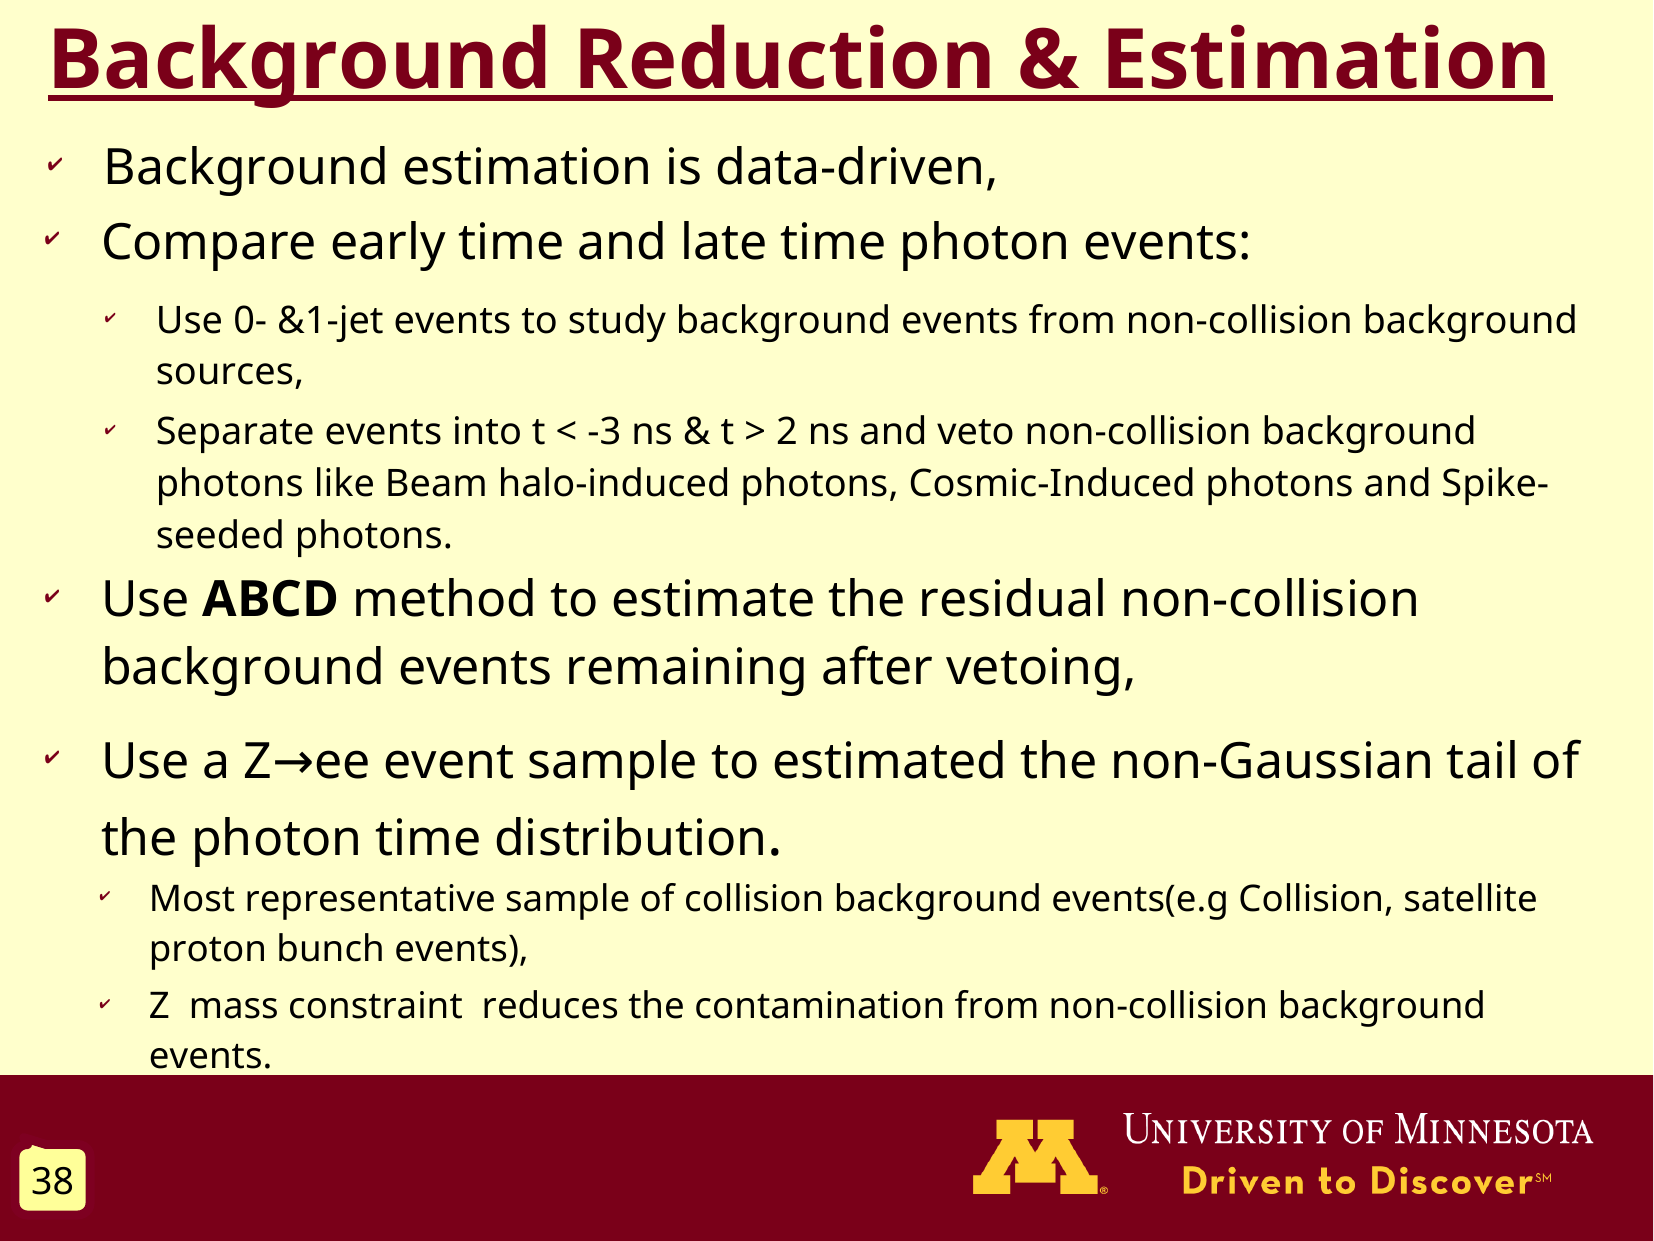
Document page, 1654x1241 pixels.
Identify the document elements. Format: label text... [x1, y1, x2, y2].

picture [0, 1075, 1654, 1241]
list Background estimation is data-driven, [33, 123, 1653, 223]
list Use ABCD method to estimate the residual non-collision background events remaining after vetoing, [30, 555, 1576, 716]
list Compare early time and late time photon events: [30, 201, 1606, 307]
list Use a Z→ee event sample to estimated the non-Gaussian tail of the photon time distribution. [30, 716, 1653, 886]
list Most representative sample of collision background events(e.g Collision, satellite proton bunch events), Z mass constraint reduces the contamination from non-collision background events. [84, 864, 1633, 1090]
title Background Reduction & Estimation [33, 0, 1639, 123]
list Use 0- &1-jet events to study background events from non-collision background sources, Separate events into t < -3 ns & t > 2 ns and veto non-collision background photons like Beam halo-induced photons, Cosmic-Induced photons and Spike-seeded photons. [90, 285, 1624, 571]
text_box 38 [15, 1137, 91, 1216]
